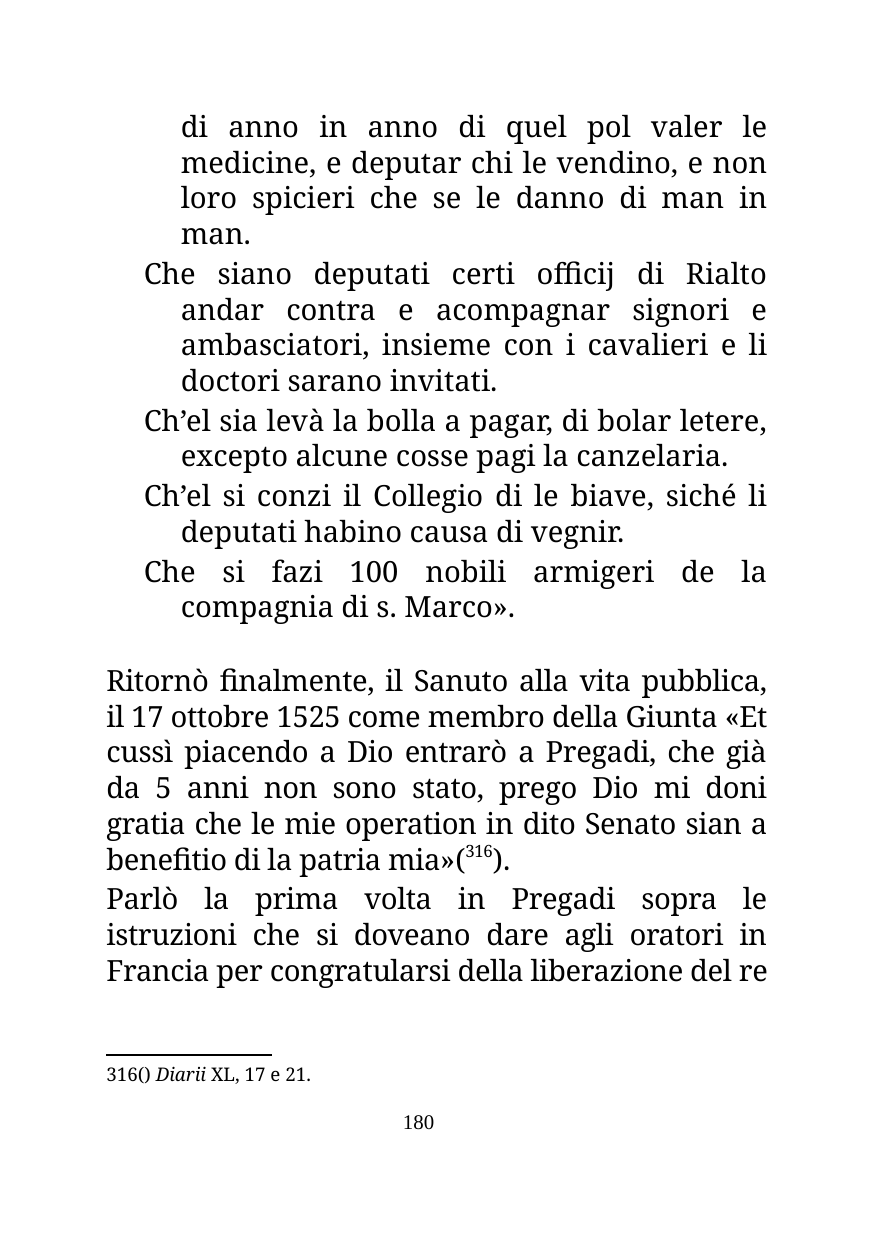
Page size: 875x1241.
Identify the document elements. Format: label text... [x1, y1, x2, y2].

text Che siano deputati certi officij di Rialto andar contra e acompagnar signori e ambasciatori, insieme con i cavalieri e li doctori sarano invitati. [143, 253, 768, 400]
text Ch’el sia levà la bolla a pagar, di bolar letere, excepto alcune cosse pagi la canzelaria. [143, 400, 768, 475]
text Che si fazi 100 nobili armigeri de la compagnia di s. Marco». [143, 551, 768, 626]
text di anno in anno di quel pol valer le medicine, e deputar chi le vendino, e non loro spicieri che se le danno di man in man. [143, 106, 768, 253]
text Ch’el si conzi il Collegio di le biave, siché li deputati habino causa di vegnir. [143, 475, 768, 551]
text Parlò la prima volta in Pregadi sopra le istruzioni che si doveano dare agli oratori in Francia per congratularsi della liberazione del re [106, 879, 768, 990]
text Ritornò finalmente, il Sanuto alla vita pubblica, il 17 ottobre 1525 come membro della Giunta «Et cussì piacendo a Dio entrarò a Pregadi, che già da 5 anni non sono stato, prego Dio mi doni gratia che le mie operation in dito Senato sian a benefitio di la patria mia»(). [106, 660, 768, 879]
text () Diarii XL, 17 e 21. [106, 1061, 768, 1087]
